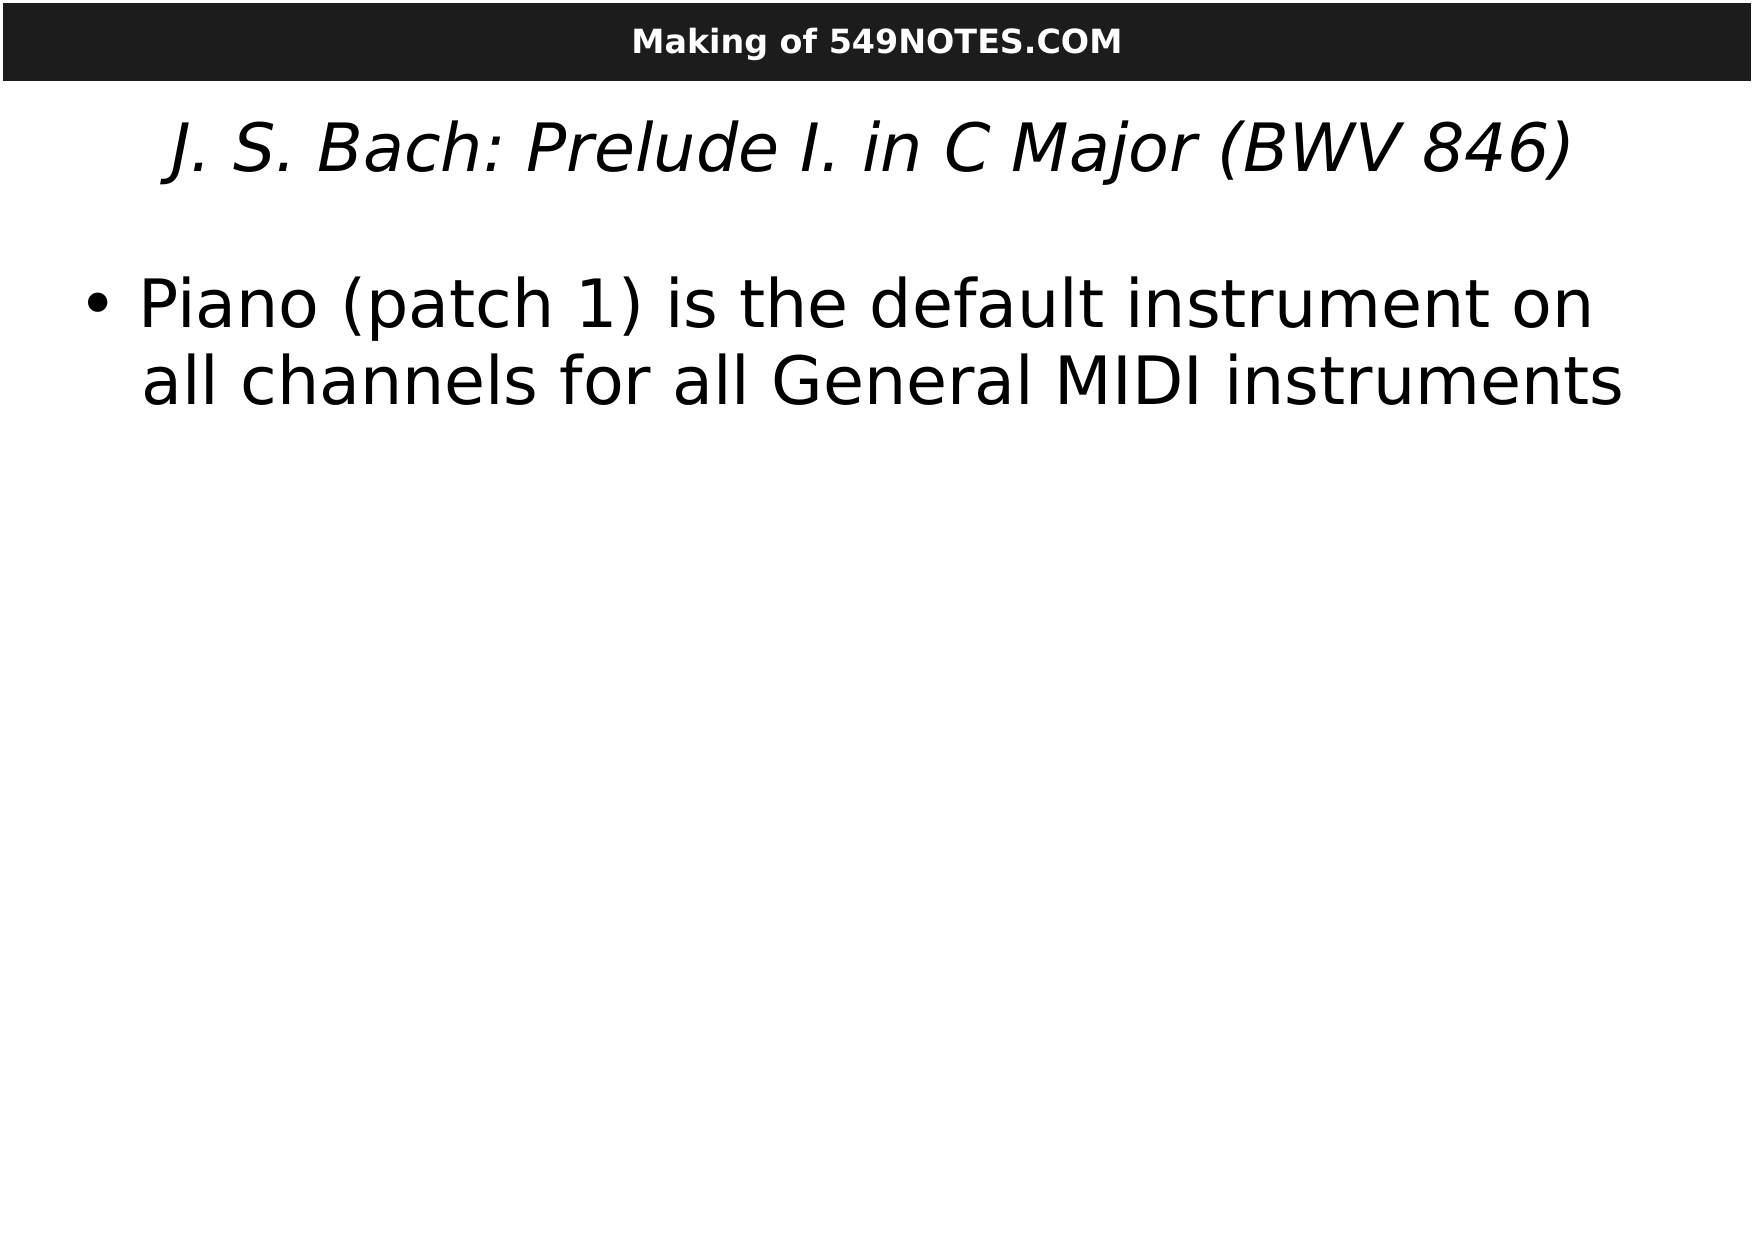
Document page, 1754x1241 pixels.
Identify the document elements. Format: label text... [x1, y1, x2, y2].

text J. S. Bach: Prelude I. in C Major (BWV 846) [3, 110, 1751, 188]
text all channels for all General MIDI instruments [3, 343, 1751, 420]
table_header [646, 537, 1751, 1063]
text • Piano (patch 1) is the default instrument on [3, 265, 1751, 343]
table_header [3, 537, 646, 1063]
